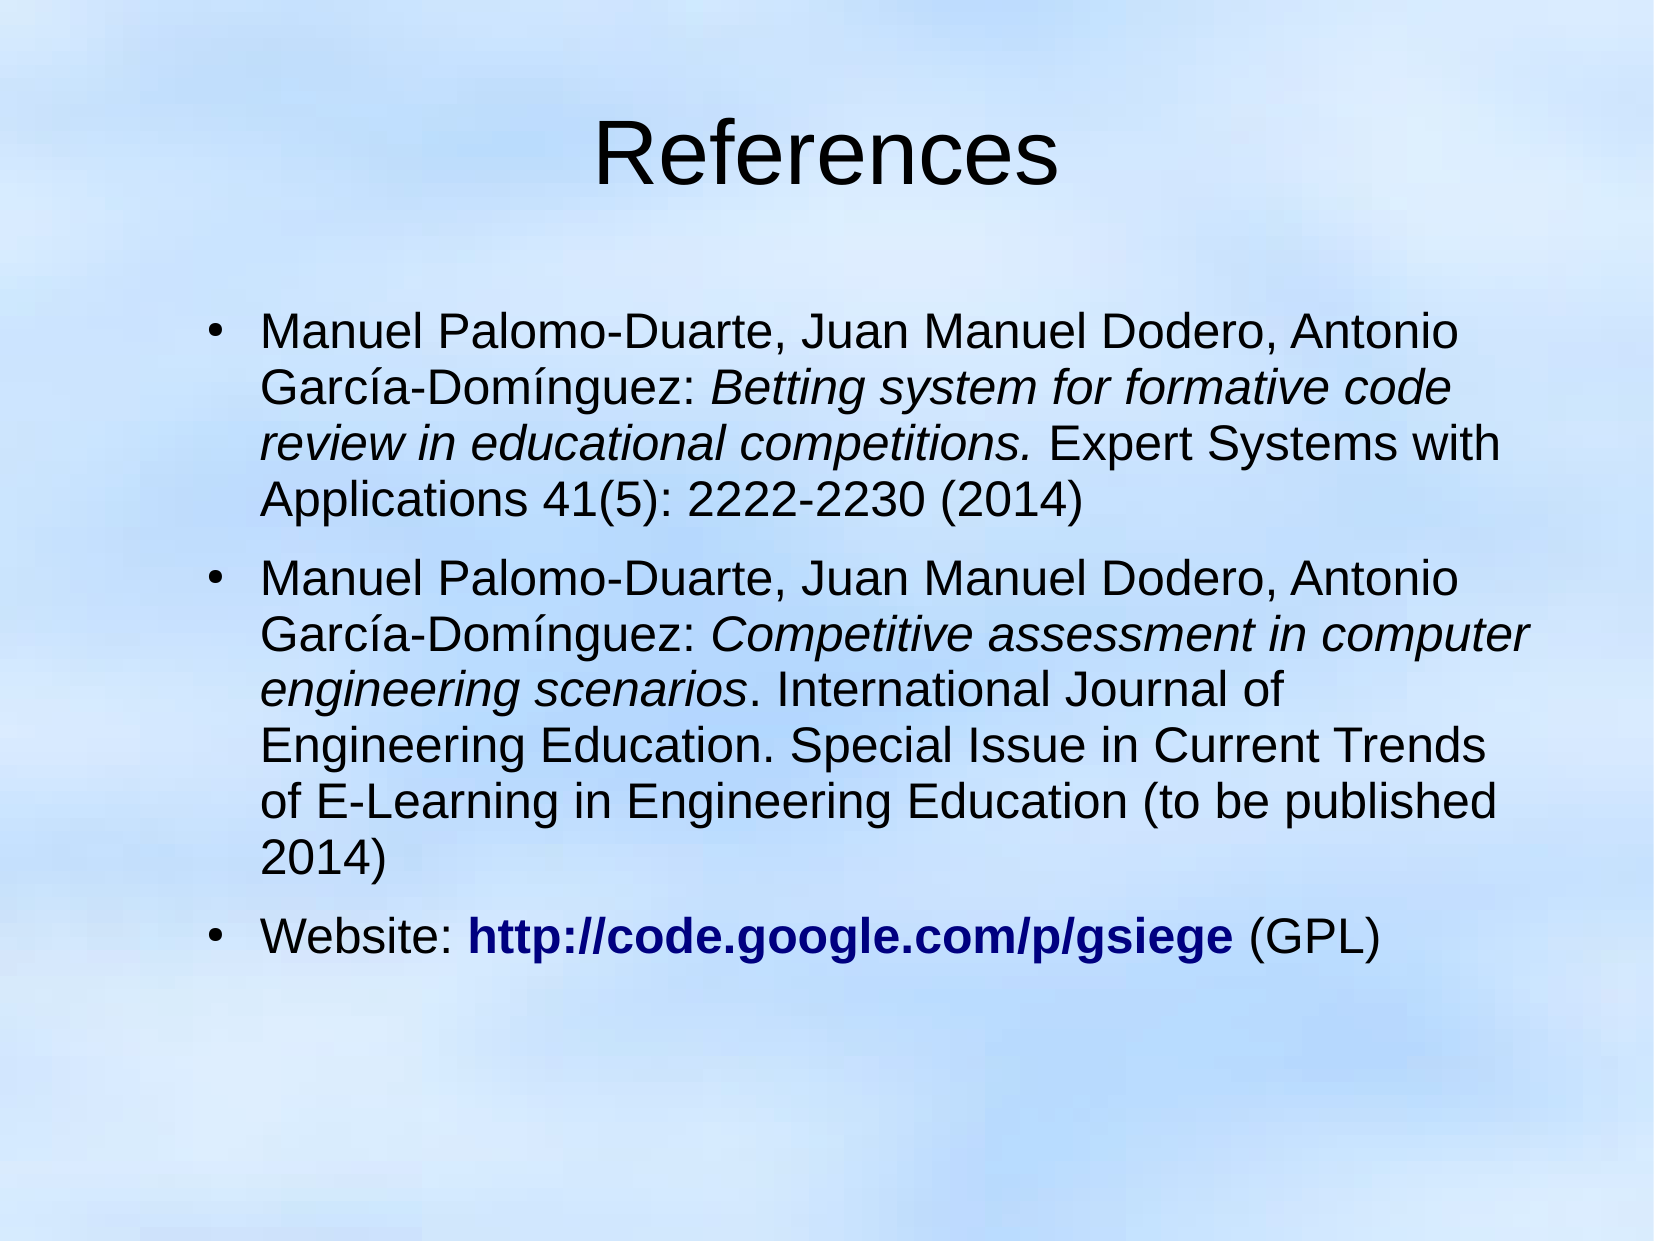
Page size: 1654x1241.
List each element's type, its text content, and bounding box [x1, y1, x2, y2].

list Manuel Palomo-Duarte, Juan Manuel Dodero, Antonio García-Domínguez: Betting system for formative code review in educational competitions. Expert Systems with Applications 41(5): 2222-2230 (2014) Manuel Palomo-Duarte, Juan Manuel Dodero, Antonio García-Domínguez: Competitive assessment in computer engineering scenarios. International Journal of Engineering Education. Special Issue in Current Trends of E-Learning in Engineering Education (to be published 2014) Website: http://code.google.com/p/gsiege (GPL) [118, 303, 1536, 1123]
picture [0, 0, 1654, 1241]
title References [82, 49, 1571, 257]
